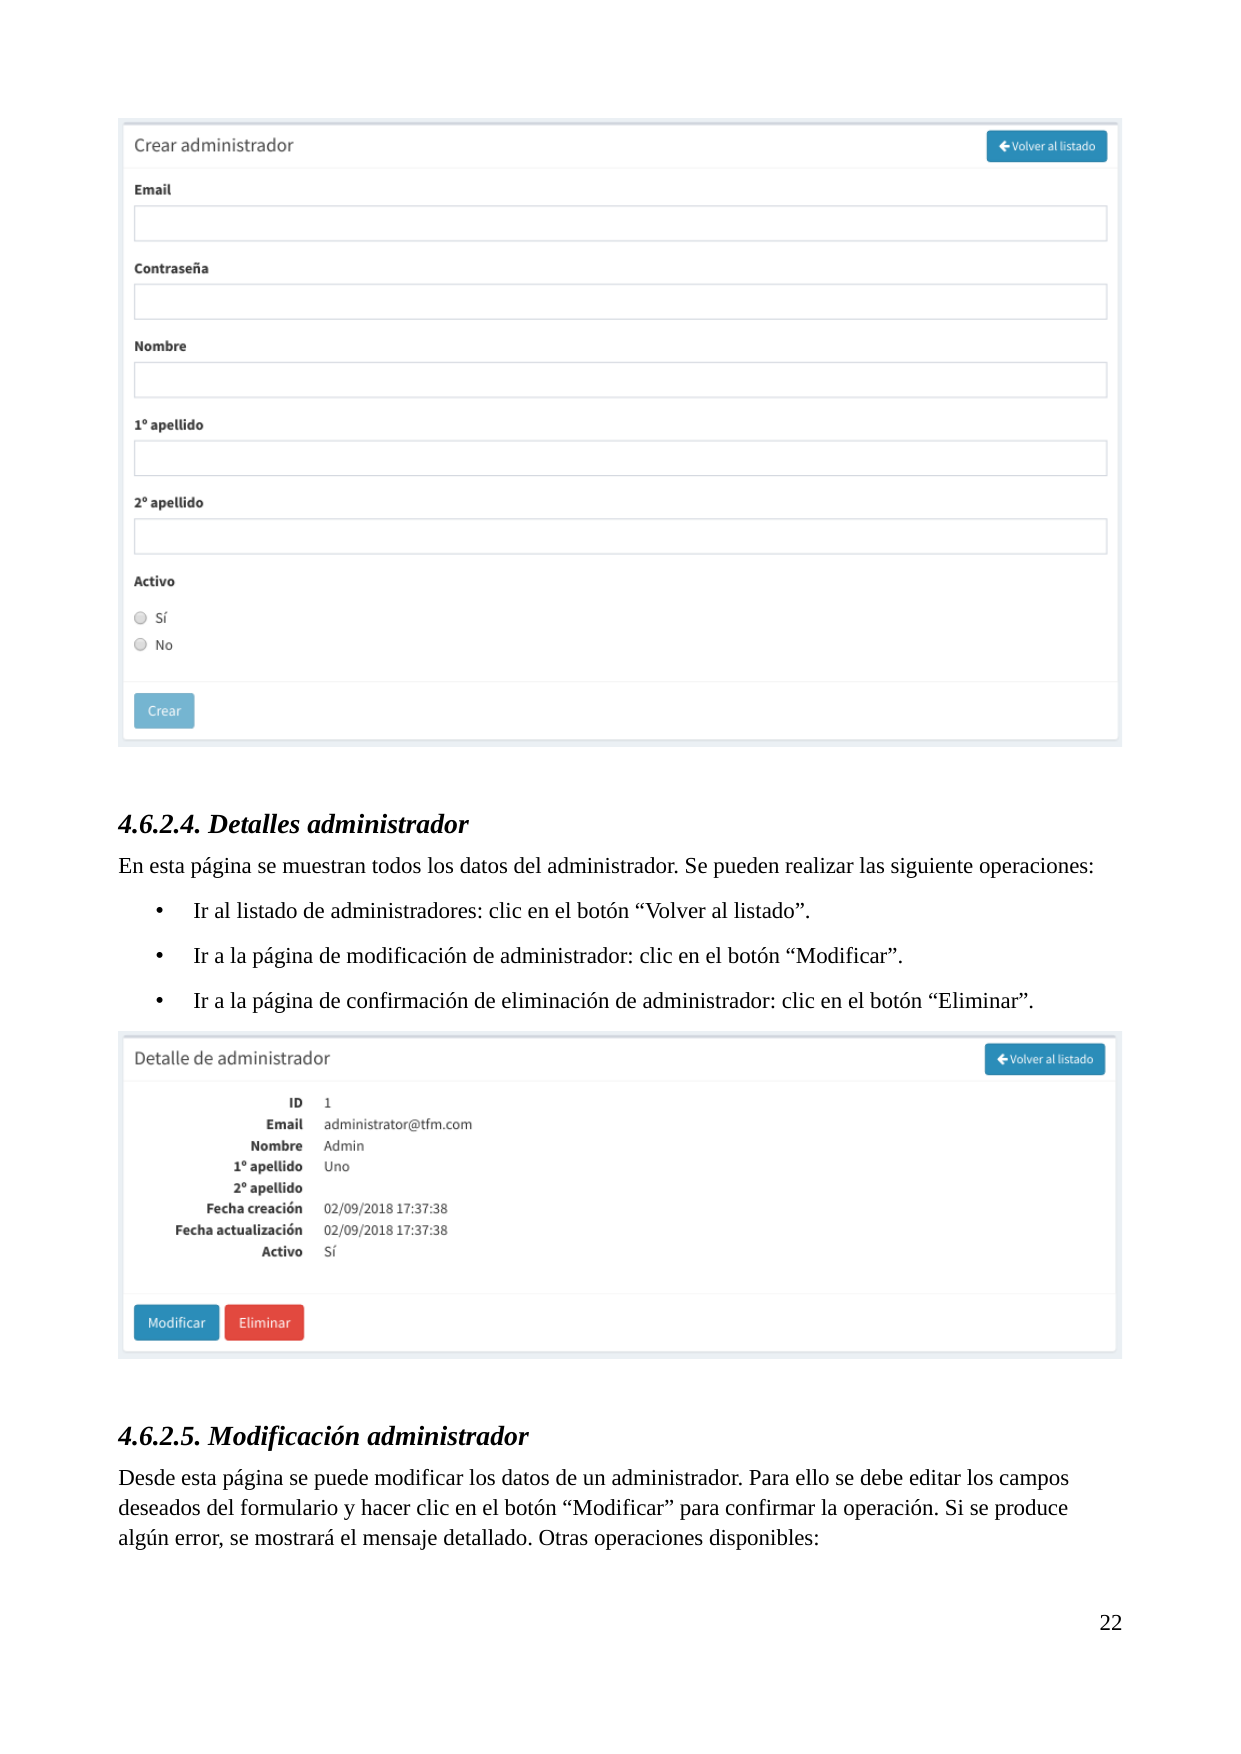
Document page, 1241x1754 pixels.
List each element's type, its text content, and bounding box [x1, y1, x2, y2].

text Desde esta página se puede modificar los datos de un administrador. Para ello se debe editar los campos deseados del formulario y hacer clic en el botón “Modificar” para confirmar la operación. Si se produce algún error, se mostrará el mensaje detallado. Otras operaciones disponibles: [118, 1464, 1122, 1551]
subtitle 4.6.2.5. Modificación administrador [118, 1420, 1122, 1452]
subtitle 4.6.2.4. Detalles administrador [118, 808, 1122, 840]
list Ir a la página de modificación de administrador: clic en el botón “Modificar”. [156, 942, 1122, 968]
picture [118, 118, 1123, 747]
picture [118, 1031, 1123, 1359]
list Ir a la página de confirmación de eliminación de administrador: clic en el botón “Eliminar”. [156, 987, 1122, 1013]
list Ir al listado de administradores: clic en el botón “Volver al listado”. [156, 897, 1122, 923]
text En esta página se muestran todos los datos del administrador. Se pueden realizar las siguiente operaciones: [118, 852, 1122, 879]
